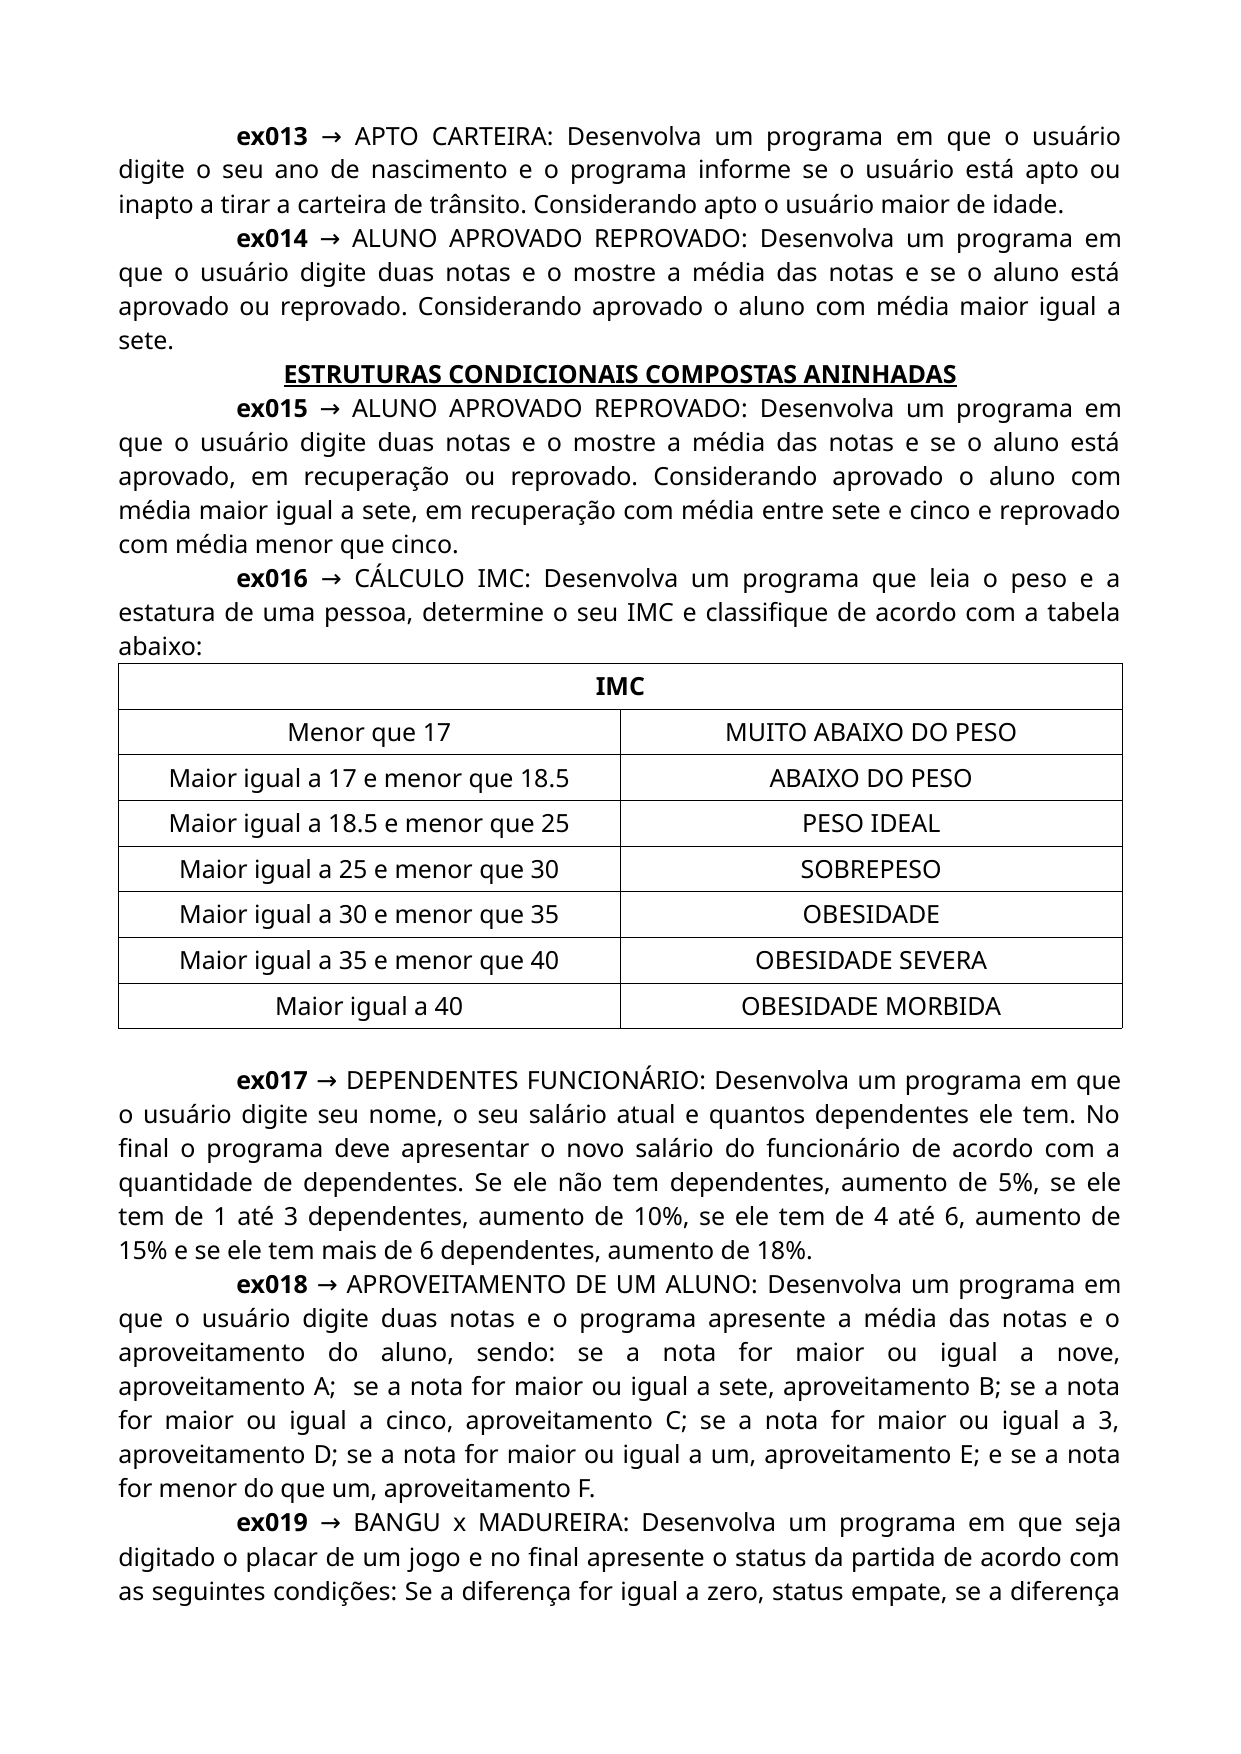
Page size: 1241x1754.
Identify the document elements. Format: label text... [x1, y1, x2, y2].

text ex014 → ALUNO APROVADO REPROVADO: Desenvolva um programa em que o usuário digite duas notas e o mostre a média das notas e se o aluno está aprovado ou reprovado. Considerando aprovado o aluno com média maior igual a sete. [118, 220, 1122, 357]
table_header IMC [119, 664, 1122, 709]
table_cell OBESIDADE MORBIDA [621, 984, 1122, 1028]
table_cell OBESIDADE [621, 892, 1122, 937]
text ex017 → DEPENDENTES FUNCIONÁRIO: Desenvolva um programa em que o usuário digite seu nome, o seu salário atual e quantos dependentes ele tem. No final o programa deve apresentar o novo salário do funcionário de acordo com a quantidade de dependentes. Se ele não tem dependentes, aumento de 5%, se ele tem de 1 até 3 dependentes, aumento de 10%, se ele tem de 4 até 6, aumento de 15% e se ele tem mais de 6 dependentes, aumento de 18%. [118, 1062, 1122, 1267]
table_cell PESO IDEAL [621, 801, 1122, 846]
table_cell MUITO ABAIXO DO PESO [621, 710, 1122, 754]
table_cell Maior igual a 30 e menor que 35 [119, 892, 620, 937]
table_cell Maior igual a 40 [119, 984, 620, 1028]
text ex019 → BANGU x MADUREIRA: Desenvolva um programa em que seja digitado o placar de um jogo e no final apresente o status da partida de acordo com as seguintes condições: Se a diferença for igual a zero, status empate, se a diferença [118, 1505, 1122, 1607]
text ex016 → CÁLCULO IMC: Desenvolva um programa que leia o peso e a estatura de uma pessoa, determine o seu IMC e classifique de acordo com a tabela abaixo: [118, 561, 1122, 663]
table_cell ABAIXO DO PESO [621, 755, 1122, 800]
text ex015 → ALUNO APROVADO REPROVADO: Desenvolva um programa em que o usuário digite duas notas e o mostre a média das notas e se o aluno está aprovado, em recuperação ou reprovado. Considerando aprovado o aluno com média maior igual a sete, em recuperação com média entre sete e cinco e reprovado com média menor que cinco. [118, 391, 1122, 561]
table_cell Maior igual a 35 e menor que 40 [119, 938, 620, 982]
table_cell Maior igual a 17 e menor que 18.5 [119, 755, 620, 800]
table_cell SOBREPESO [621, 847, 1122, 891]
table_cell OBESIDADE SEVERA [621, 938, 1122, 982]
table_cell Maior igual a 25 e menor que 30 [119, 847, 620, 891]
text ex018 → APROVEITAMENTO DE UM ALUNO: Desenvolva um programa em que o usuário digite duas notas e o programa apresente a média das notas e o aproveitamento do aluno, sendo: se a nota for maior ou igual a nove, aproveitamento A; se a nota for maior ou igual a sete, aproveitamento B; se a nota for maior ou igual a cinco, aproveitamento C; se a nota for maior ou igual a 3, aproveitamento D; se a nota for maior ou igual a um, aproveitamento E; e se a nota for menor do que um, aproveitamento F. [118, 1267, 1122, 1505]
table_cell Menor que 17 [119, 710, 620, 754]
text ESTRUTURAS CONDICIONAIS COMPOSTAS ANINHADAS [118, 357, 1122, 391]
table_cell Maior igual a 18.5 e menor que 25 [119, 801, 620, 846]
text ex013 → APTO CARTEIRA: Desenvolva um programa em que o usuário digite o seu ano de nascimento e o programa informe se o usuário está apto ou inapto a tirar a carteira de trânsito. Considerando apto o usuário maior de idade. [118, 118, 1122, 220]
